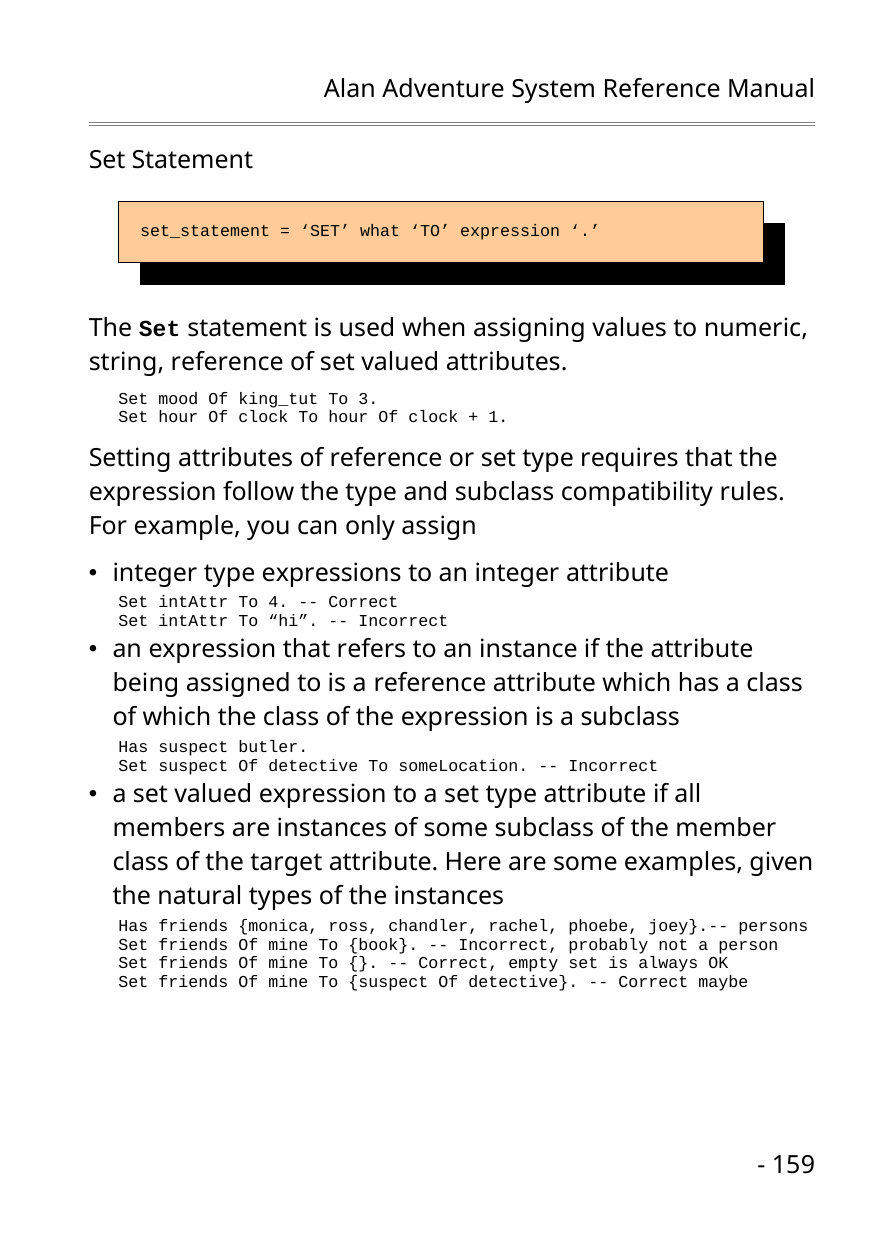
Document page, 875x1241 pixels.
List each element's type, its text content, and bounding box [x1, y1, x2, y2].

list a set valued expression to a set type attribute if all members are instances of some subclass of the member class of the target attribute. Here are some examples, given the natural types of the instances [88, 776, 815, 912]
text Has suspect butler. Set suspect Of detective To someLocation. -- Incorrect [118, 739, 815, 776]
text set_statement = ‘SET’ what ‘TO’ expression ‘.’ [119, 202, 763, 262]
list integer type expressions to an integer attribute [88, 554, 815, 588]
text Has friends {monica, ross, chandler, rachel, phoebe, joey}.-- persons Set friends Of mine To {book}. -- Incorrect, probably not a person Set friends Of mine To {}. -- Correct, empty set is always OK Set friends Of mine To {suspect Of detective}. -- Correct maybe [118, 918, 815, 992]
list an expression that refers to an instance if the attribute being assigned to is a reference attribute which has a class of which the class of the expression is a subclass [88, 631, 815, 733]
text Set intAttr To 4. -- Correct Set intAttr To “hi”. -- Incorrect [118, 594, 815, 631]
subtitle Set Statement [88, 142, 815, 176]
text Set mood Of king_tut To 3. Set hour Of clock To hour Of clock + 1. [118, 391, 815, 428]
text The Set statement is used when assigning values to numeric, string, reference of set valued attributes. [88, 310, 815, 378]
text Setting attributes of reference or set type requires that the expression follow the type and subclass compatibility rules. For example, you can only assign [88, 440, 815, 542]
